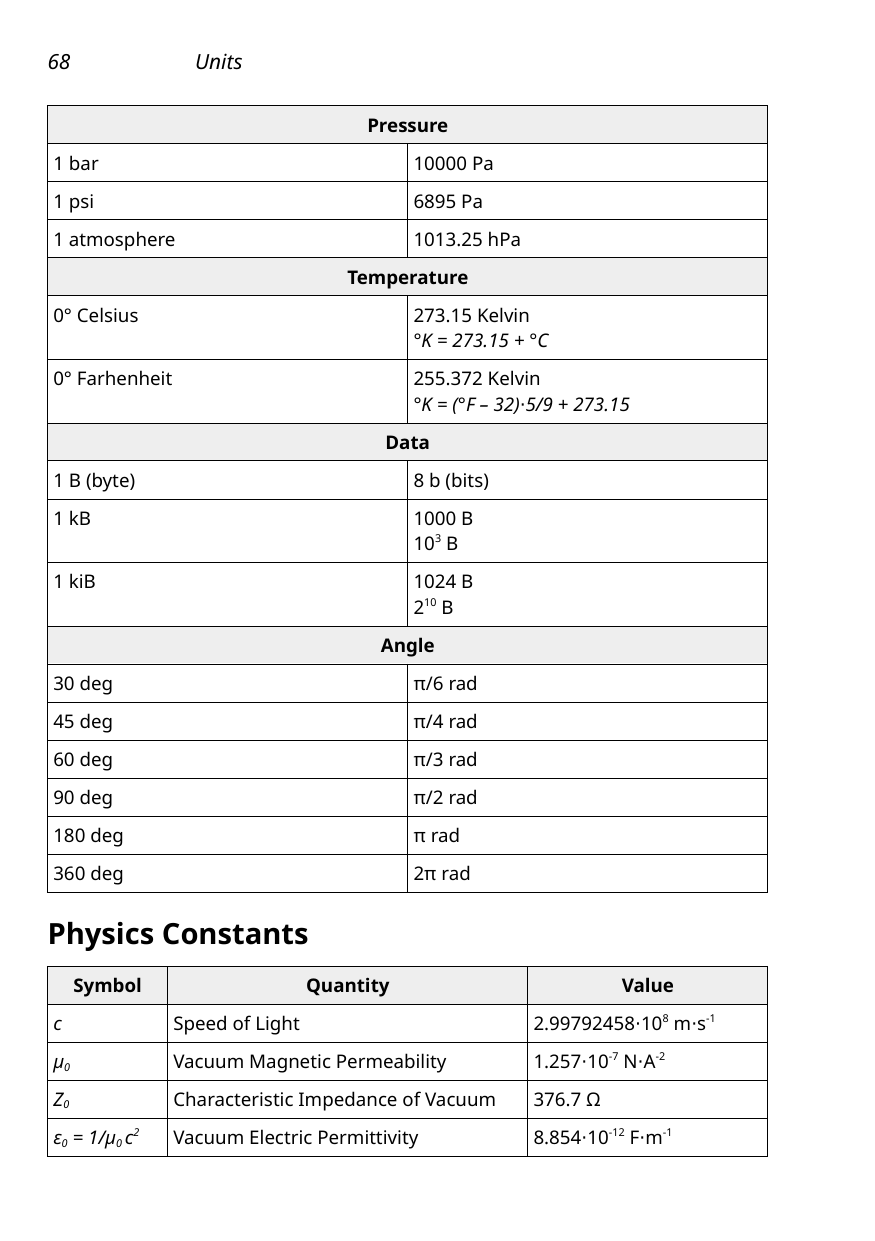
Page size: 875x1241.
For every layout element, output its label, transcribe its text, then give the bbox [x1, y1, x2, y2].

table_cell 8 b (bits) [408, 461, 767, 498]
table_cell π/6 rad [408, 665, 767, 702]
table_cell 1 kB [48, 500, 407, 562]
table_header Pressure [48, 106, 767, 143]
table_cell 376.7 Ω [528, 1081, 767, 1118]
table_cell 273.15 Kelvin °K = 273.15 + °C [408, 296, 767, 359]
table_cell 1000 B 103 B [408, 500, 767, 562]
table_cell 0° Farhenheit [48, 360, 407, 422]
table_cell Temperature [48, 258, 767, 295]
table_cell 360 deg [48, 855, 407, 892]
table_cell 1013.25 hPa [408, 220, 767, 257]
table_cell 45 deg [48, 703, 407, 739]
table_cell 2π rad [408, 855, 767, 892]
table_cell Characteristic Impedance of Vacuum [168, 1081, 527, 1118]
table_cell 255.372 Kelvin °K = (°F – 32)⋅5/9 + 273.15 [408, 360, 767, 422]
table_header Value [528, 967, 767, 1004]
table_cell 10000 Pa [408, 144, 767, 181]
table_cell Data [48, 424, 767, 460]
table_cell Angle [48, 627, 767, 663]
table_cell 1 atmosphere [48, 220, 407, 257]
table_cell 60 deg [48, 741, 407, 778]
table_cell 6895 Pa [408, 182, 767, 219]
table_header Quantity [168, 967, 527, 1004]
table_cell Z0 [48, 1081, 167, 1118]
table_cell π/3 rad [408, 741, 767, 778]
table_cell 1 bar [48, 144, 407, 181]
table_cell π rad [408, 817, 767, 854]
table_cell 1024 B 210 B [408, 563, 767, 626]
table_cell Vacuum Magnetic Permeability [168, 1043, 527, 1080]
table_cell 1.257⋅10-7 N⋅A-2 [528, 1043, 767, 1080]
table_cell π/4 rad [408, 703, 767, 739]
table_cell 2.99792458⋅108 m⋅s-1 [528, 1005, 767, 1042]
table_cell 1 kiB [48, 563, 407, 626]
table_cell 0° Celsius [48, 296, 407, 359]
table_cell 1 psi [48, 182, 407, 219]
table_cell π/2 rad [408, 779, 767, 816]
table_cell 180 deg [48, 817, 407, 854]
table_header Symbol [48, 967, 167, 1004]
table_cell 30 deg [48, 665, 407, 702]
table_cell Speed of Light [168, 1005, 527, 1042]
table_cell 1 B (byte) [48, 461, 407, 498]
table_cell c [48, 1005, 167, 1042]
table_cell 8.854⋅10-12 F⋅m-1 [528, 1119, 767, 1156]
table_cell 90 deg [48, 779, 407, 816]
subtitle Physics Constants [47, 913, 768, 953]
table_cell µ0 [48, 1043, 167, 1080]
table_cell ε0 = 1/µ0 c2 [48, 1119, 167, 1156]
table_cell Vacuum Electric Permittivity [168, 1119, 527, 1156]
